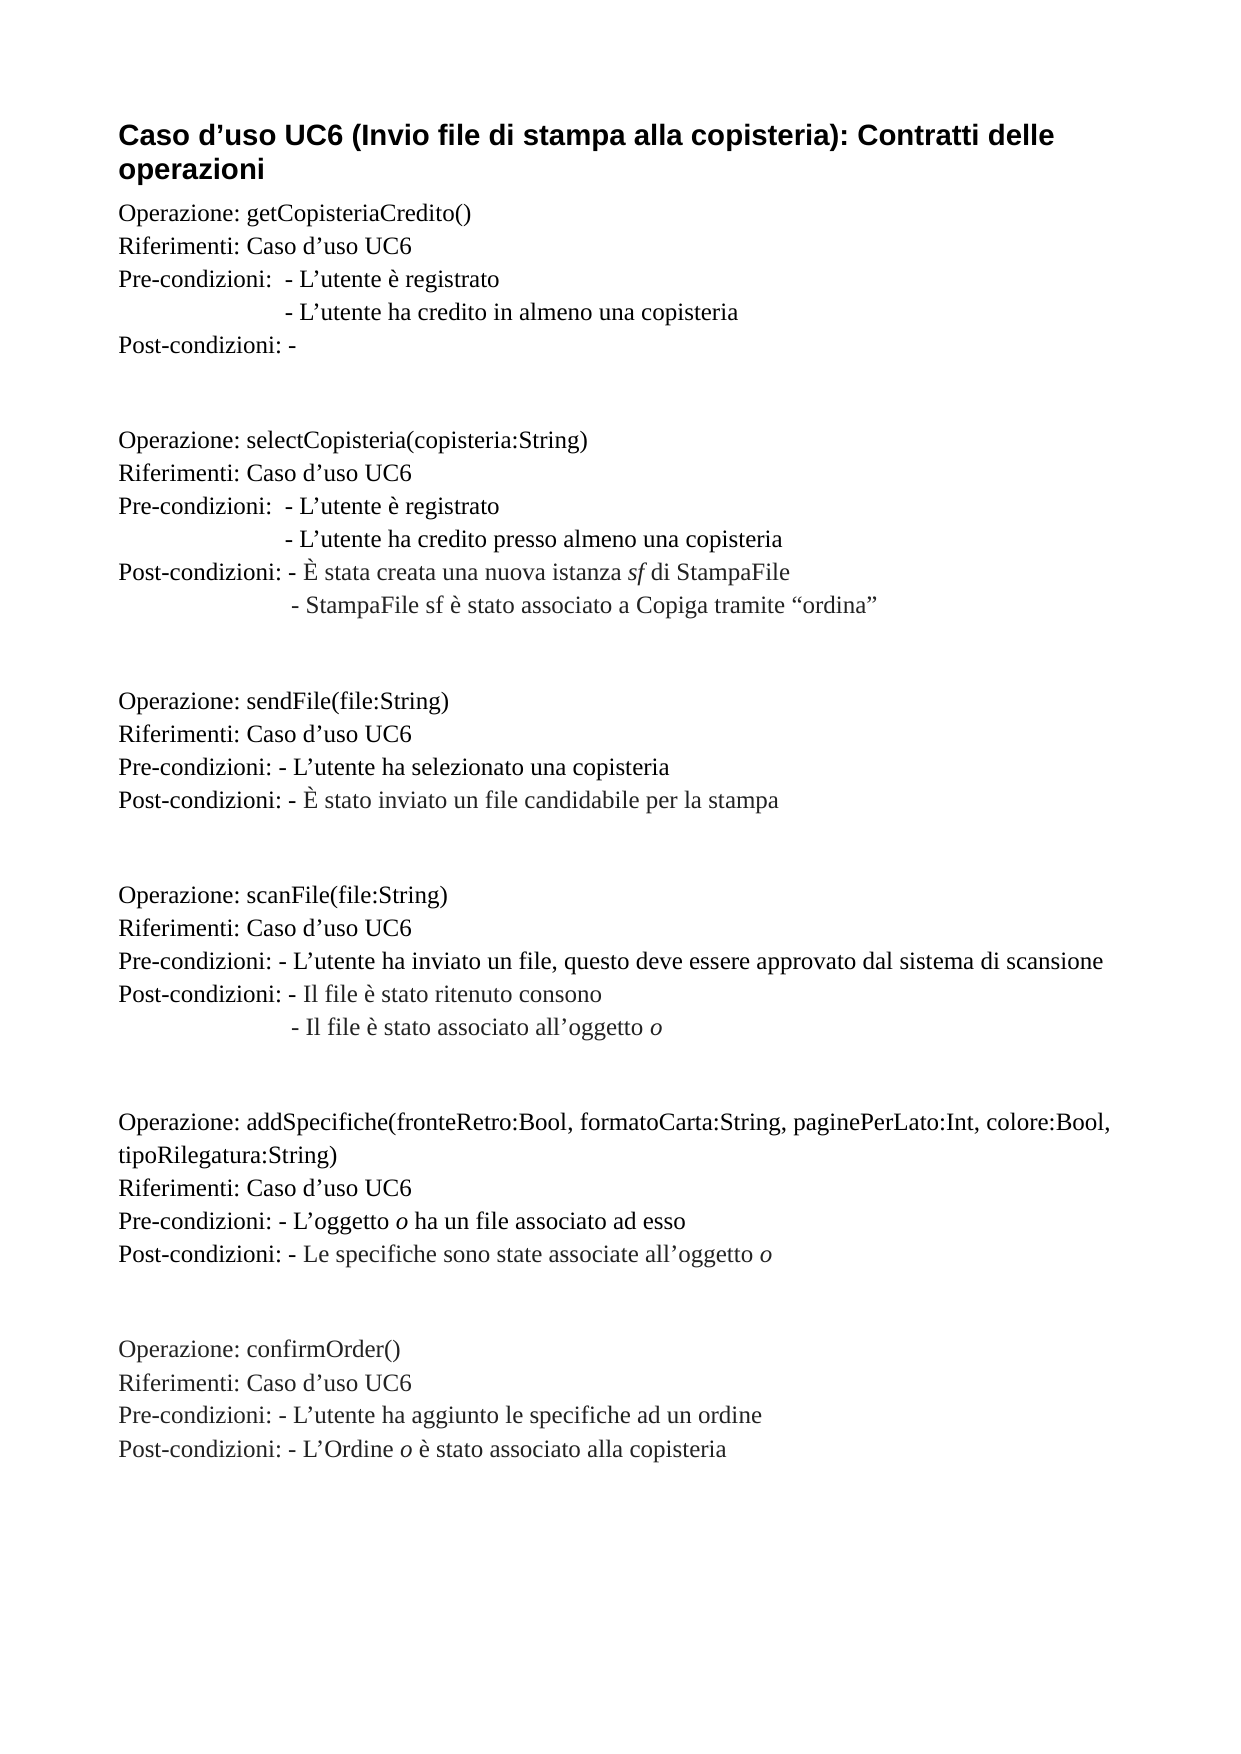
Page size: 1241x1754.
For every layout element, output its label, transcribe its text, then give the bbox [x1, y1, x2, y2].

subtitle Caso d’uso UC6 (Invio file di stampa alla copisteria): Contratti delle operazioni [118, 118, 1122, 186]
text Operazione: scanFile(file:String) Riferimenti: Caso d’uso UC6 Pre-condizioni: - L’utente ha inviato un file, questo deve essere approvato dal sistema di scansione Post-condizioni: - Il file è stato ritenuto consono - Il file è stato associato all’oggetto o [118, 880, 1122, 1041]
text Operazione: addSpecifiche(fronteRetro:Bool, formatoCarta:String, paginePerLato:Int, colore:Bool, tipoRilegatura:String) Riferimenti: Caso d’uso UC6 Pre-condizioni: - L’oggetto o ha un file associato ad esso Post-condizioni: - Le specifiche sono state associate all’oggetto o [118, 1107, 1122, 1268]
text Operazione: getCopisteriaCredito() Riferimenti: Caso d’uso UC6 Pre-condizioni: - L’utente è registrato - L’utente ha credito in almeno una copisteria Post-condizioni: - [118, 198, 1122, 359]
text Operazione: selectCopisteria(copisteria:String) Riferimenti: Caso d’uso UC6 Pre-condizioni: - L’utente è registrato - L’utente ha credito presso almeno una copisteria Post-condizioni: - È stata creata una nuova istanza sf di StampaFile - StampaFile sf è stato associato a Copiga tramite “ordina” [118, 425, 1122, 619]
text Operazione: sendFile(file:String) Riferimenti: Caso d’uso UC6 Pre-condizioni: - L’utente ha selezionato una copisteria Post-condizioni: - È stato inviato un file candidabile per la stampa [118, 686, 1122, 813]
text Operazione: confirmOrder() Riferimenti: Caso d’uso UC6 Pre-condizioni: - L’utente ha aggiunto le specifiche ad un ordine Post-condizioni: - L’Ordine o è stato associato alla copisteria [118, 1334, 1122, 1462]
